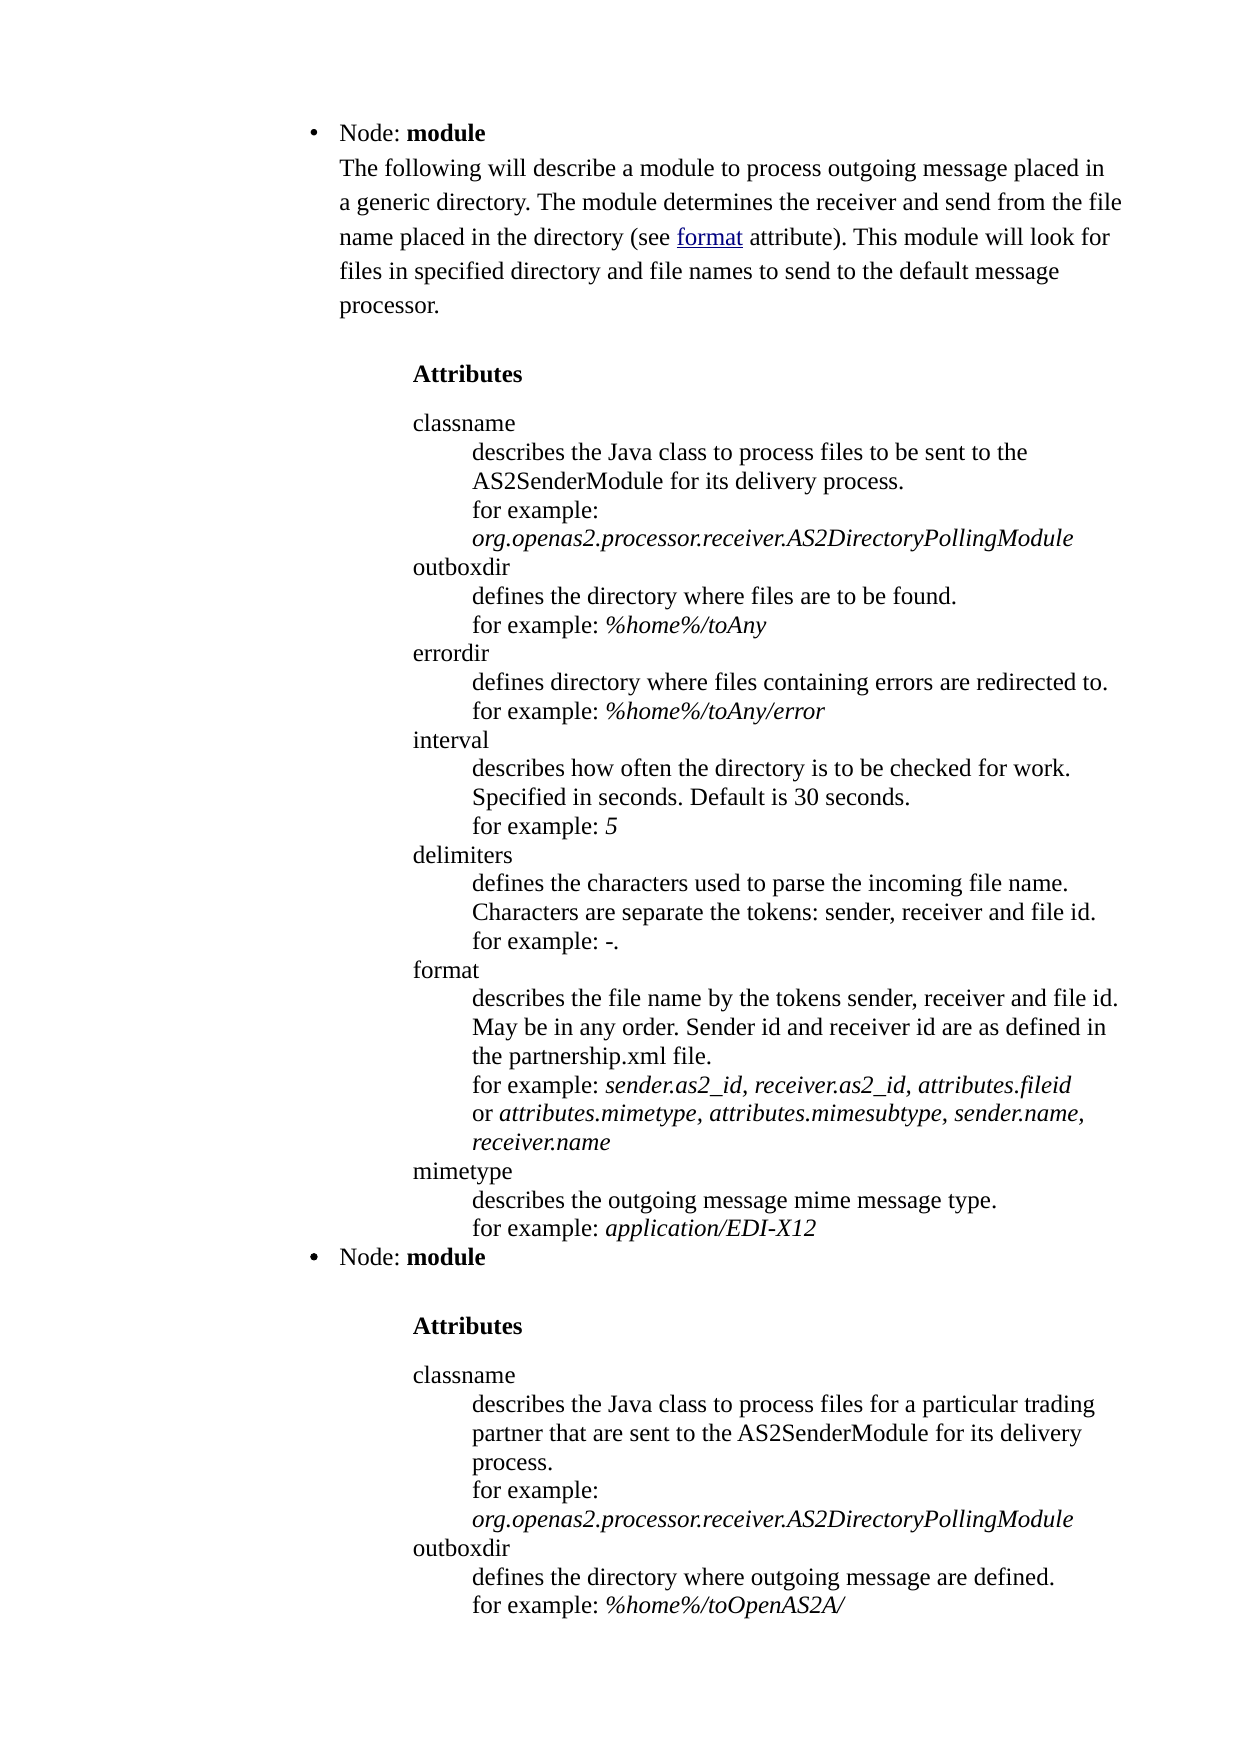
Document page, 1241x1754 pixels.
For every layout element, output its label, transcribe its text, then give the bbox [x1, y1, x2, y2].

subtitle outboxdir [383, 1533, 1122, 1562]
subtitle mimetype [383, 1156, 1122, 1185]
subtitle classname [383, 1360, 1122, 1389]
list describes the Java class to process files to be sent to the AS2SenderModule for its delivery process. for example: org.openas2.processor.receiver.AS2DirectoryPollingModule [442, 437, 1122, 552]
list Node: module The following will describe a module to process outgoing message placed in a generic directory. The module determines the receiver and send from the file name placed in the directory (see format attribute). This module will look for files in specified directory and file names to send to the default message processor. [309, 118, 1122, 319]
list describes how often the directory is to be checked for work. Specified in seconds. Default is 30 seconds. for example: 5 [442, 753, 1122, 840]
subtitle format [383, 955, 1122, 983]
list describes the Java class to process files for a particular trading partner that are sent to the AS2SenderModule for its delivery process. for example: org.openas2.processor.receiver.AS2DirectoryPollingModule [442, 1389, 1122, 1533]
list Node: module [309, 1242, 1122, 1271]
list Attributes [383, 325, 1122, 388]
list Attributes [383, 1277, 1122, 1340]
list defines the directory where outgoing message are defined. for example: %home%/toOpenAS2A/ [442, 1562, 1122, 1619]
list defines the directory where files are to be found. for example: %home%/toAny [442, 581, 1122, 638]
list defines the characters used to parse the incoming file name. Characters are separate the tokens: sender, receiver and file id. for example: -. [442, 868, 1122, 955]
subtitle errordir [383, 638, 1122, 667]
subtitle delimiters [383, 840, 1122, 868]
list describes the outgoing message mime message type. for example: application/EDI-X12 [442, 1185, 1122, 1242]
subtitle outboxdir [383, 552, 1122, 581]
subtitle interval [383, 725, 1122, 753]
list describes the file name by the tokens sender, receiver and file id. May be in any order. Sender id and receiver id are as defined in the partnership.xml file. for example: sender.as2_id, receiver.as2_id, attributes.fileid or attributes.mimetype, attributes.mimesubtype, sender.name, receiver.name [442, 983, 1122, 1156]
list defines directory where files containing errors are redirected to. for example: %home%/toAny/error [442, 667, 1122, 725]
subtitle classname [383, 408, 1122, 437]
